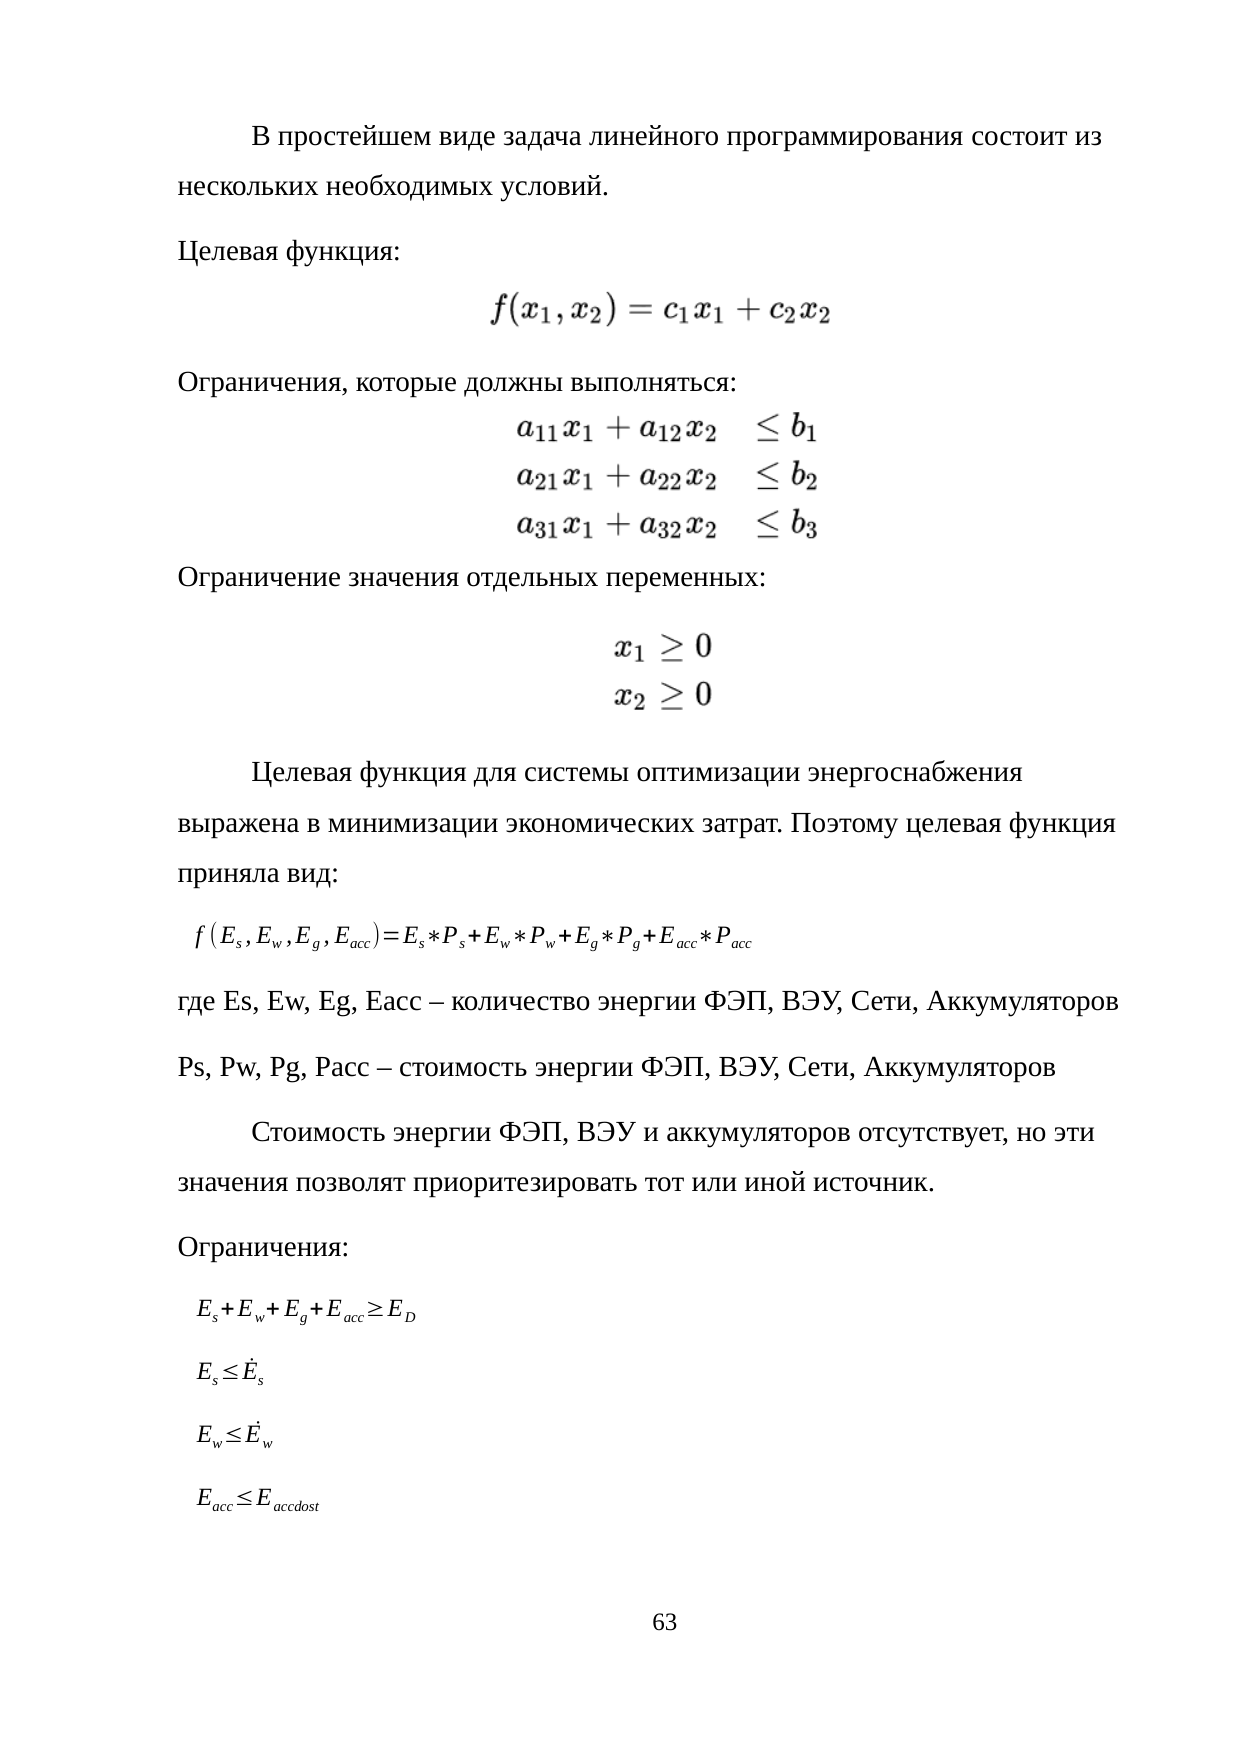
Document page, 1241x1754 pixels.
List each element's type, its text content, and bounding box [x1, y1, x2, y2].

text Ps, Pw, Pg, Pacc – стоимость энергии ФЭП, ВЭУ, Сети, Аккумуляторов [177, 1049, 1152, 1082]
text где Es, Ew, Eg, Eacc – количество энергии ФЭП, ВЭУ, Сети, Аккумуляторов [177, 983, 1152, 1017]
text Ограничение значения отдельных переменных: [177, 559, 1152, 593]
picture [602, 624, 727, 725]
text Стоимость энергии ФЭП, ВЭУ и аккумуляторов отсутствует, но эти значения позволят приоритезировать тот или иной источник. [177, 1114, 1152, 1198]
picture [484, 273, 845, 348]
text Целевая функция: [177, 233, 1152, 267]
text Ограничения, которые должны выполняться: [177, 364, 1152, 397]
text Ограничения: [177, 1229, 1152, 1263]
text Целевая функция для системы оптимизации энергоснабжения выражена в минимизации экономических затрат. Поэтому целевая функция приняла вид: [177, 754, 1152, 888]
picture [511, 412, 832, 551]
text В простейшем виде задача линейного программирования состоит из нескольких необходимых условий. [177, 118, 1152, 202]
